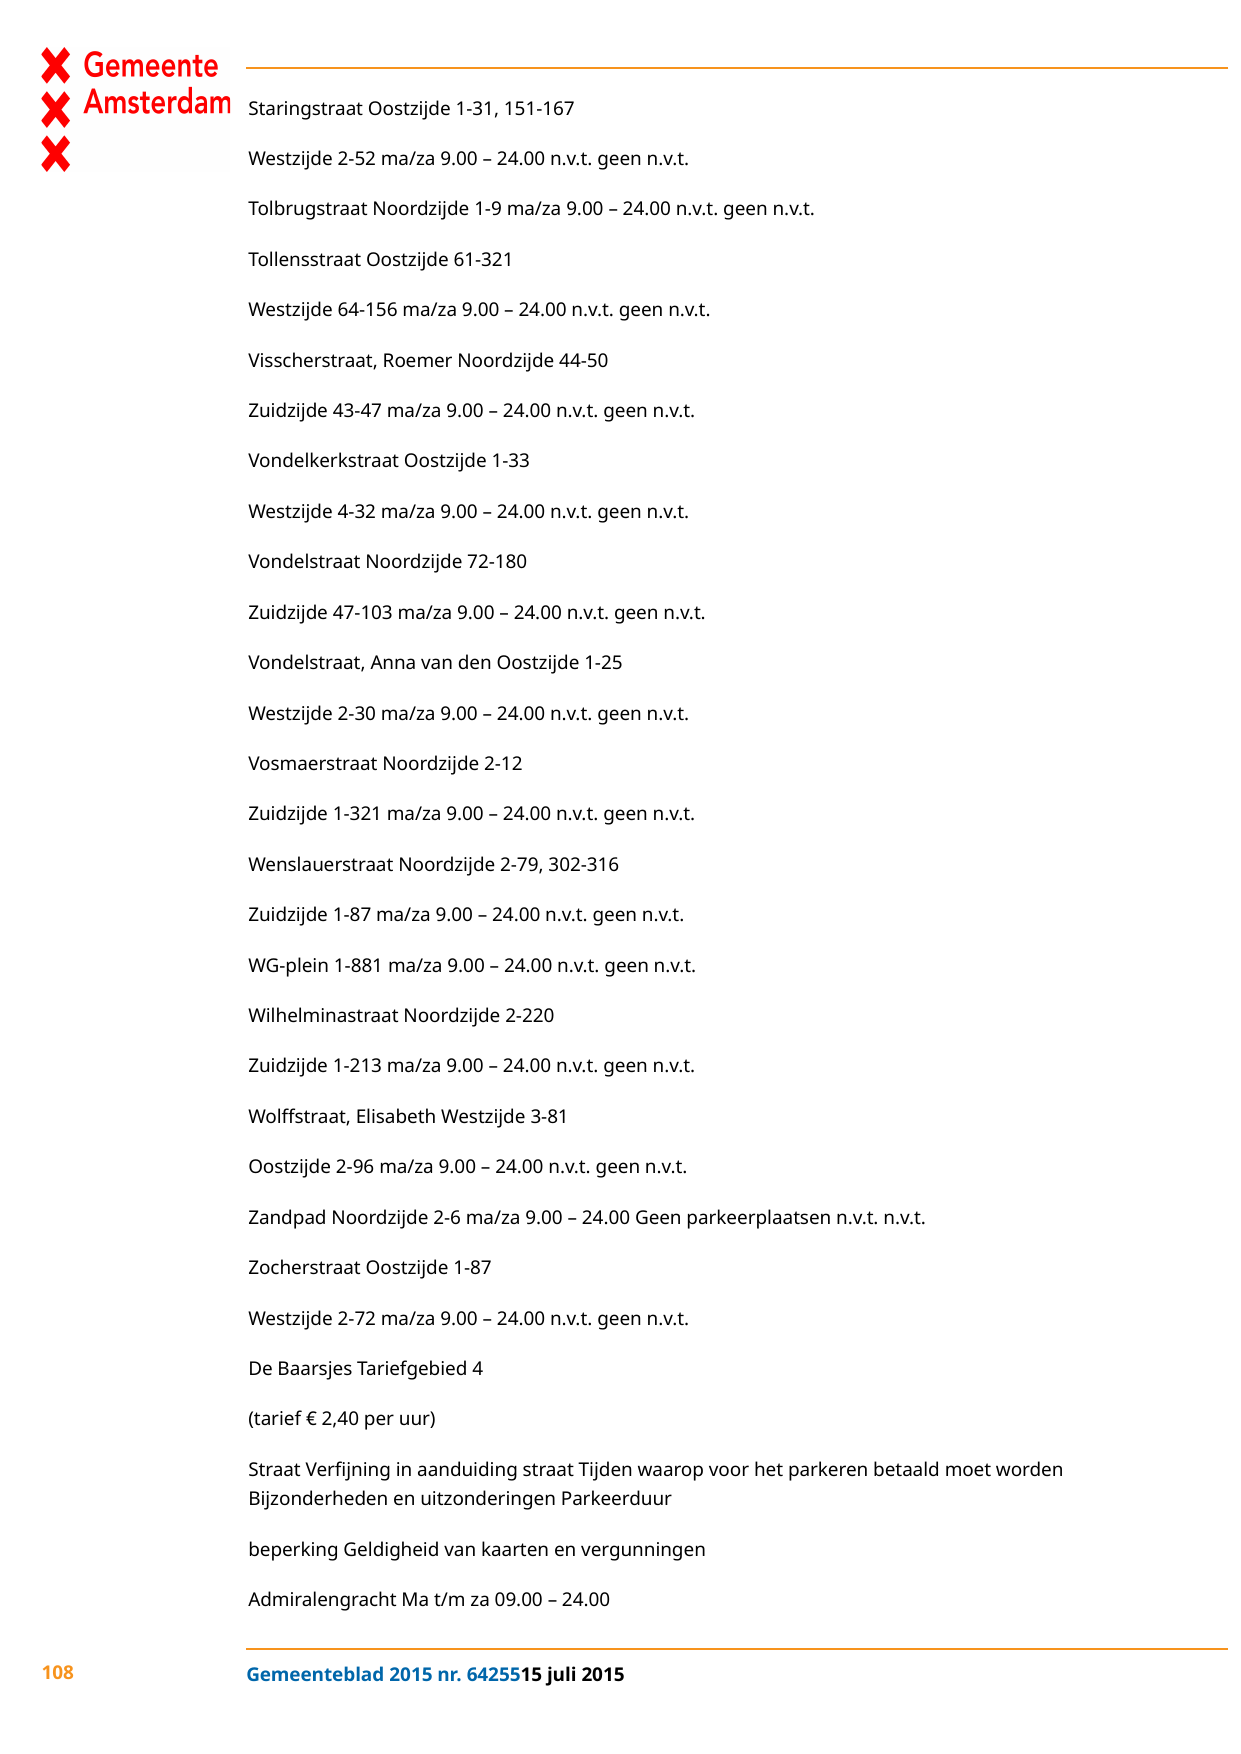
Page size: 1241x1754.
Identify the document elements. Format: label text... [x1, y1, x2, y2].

text (tarief € 2,40 per uur) [248, 1406, 1152, 1431]
text Zuidzijde 1-87 ma/za 9.00 – 24.00 n.v.t. geen n.v.t. [248, 901, 1152, 927]
text Vosmaerstraat Noordzijde 2-12 [248, 750, 1152, 776]
text Wenslauerstraat Noordzijde 2-79, 302-316 [248, 851, 1152, 877]
text Zocherstraat Oostzijde 1-87 [248, 1254, 1152, 1280]
text Westzijde 4-32 ma/za 9.00 – 24.00 n.v.t. geen n.v.t. [248, 498, 1152, 524]
text Westzijde 2-30 ma/za 9.00 – 24.00 n.v.t. geen n.v.t. [248, 700, 1152, 726]
text Vondelstraat, Anna van den Oostzijde 1-25 [248, 649, 1152, 675]
text Tollensstraat Oostzijde 61-321 [248, 246, 1152, 272]
text Wilhelminastraat Noordzijde 2-220 [248, 1002, 1152, 1028]
text Vondelstraat Noordzijde 72-180 [248, 548, 1152, 574]
text Zuidzijde 47-103 ma/za 9.00 – 24.00 n.v.t. geen n.v.t. [248, 599, 1152, 625]
text Zuidzijde 43-47 ma/za 9.00 – 24.00 n.v.t. geen n.v.t. [248, 397, 1152, 423]
text Zuidzijde 1-213 ma/za 9.00 – 24.00 n.v.t. geen n.v.t. [248, 1053, 1152, 1078]
text Vondelkerkstraat Oostzijde 1-33 [248, 448, 1152, 473]
text Oostzijde 2-96 ma/za 9.00 – 24.00 n.v.t. geen n.v.t. [248, 1153, 1152, 1179]
text Zuidzijde 1-321 ma/za 9.00 – 24.00 n.v.t. geen n.v.t. [248, 801, 1152, 826]
text Zandpad Noordzijde 2-6 ma/za 9.00 – 24.00 Geen parkeerplaatsen n.v.t. n.v.t. [248, 1204, 1152, 1230]
text Admiralengracht Ma t/m za 09.00 – 24.00 [248, 1586, 1152, 1612]
text Tolbrugstraat Noordzijde 1-9 ma/za 9.00 – 24.00 n.v.t. geen n.v.t. [248, 196, 1152, 221]
text Wolffstraat, Elisabeth Westzijde 3-81 [248, 1103, 1152, 1129]
text Straat Verfijning in aanduiding straat Tijden waarop voor het parkeren betaald moet worden Bijzonderheden en uitzonderingen Parkeerduur [248, 1456, 1152, 1511]
text beperking Geldigheid van kaarten en vergunningen [248, 1536, 1152, 1562]
text Visscherstraat, Roemer Noordzijde 44-50 [248, 347, 1152, 373]
text Westzijde 2-72 ma/za 9.00 – 24.00 n.v.t. geen n.v.t. [248, 1305, 1152, 1331]
text WG-plein 1-881 ma/za 9.00 – 24.00 n.v.t. geen n.v.t. [248, 952, 1152, 978]
text De Baarsjes Tariefgebied 4 [248, 1355, 1152, 1381]
text Staringstraat Oostzijde 1-31, 151-167 [248, 95, 1152, 121]
picture [41, 47, 231, 172]
text Westzijde 2-52 ma/za 9.00 – 24.00 n.v.t. geen n.v.t. [248, 145, 1152, 171]
text Westzijde 64-156 ma/za 9.00 – 24.00 n.v.t. geen n.v.t. [248, 296, 1152, 322]
